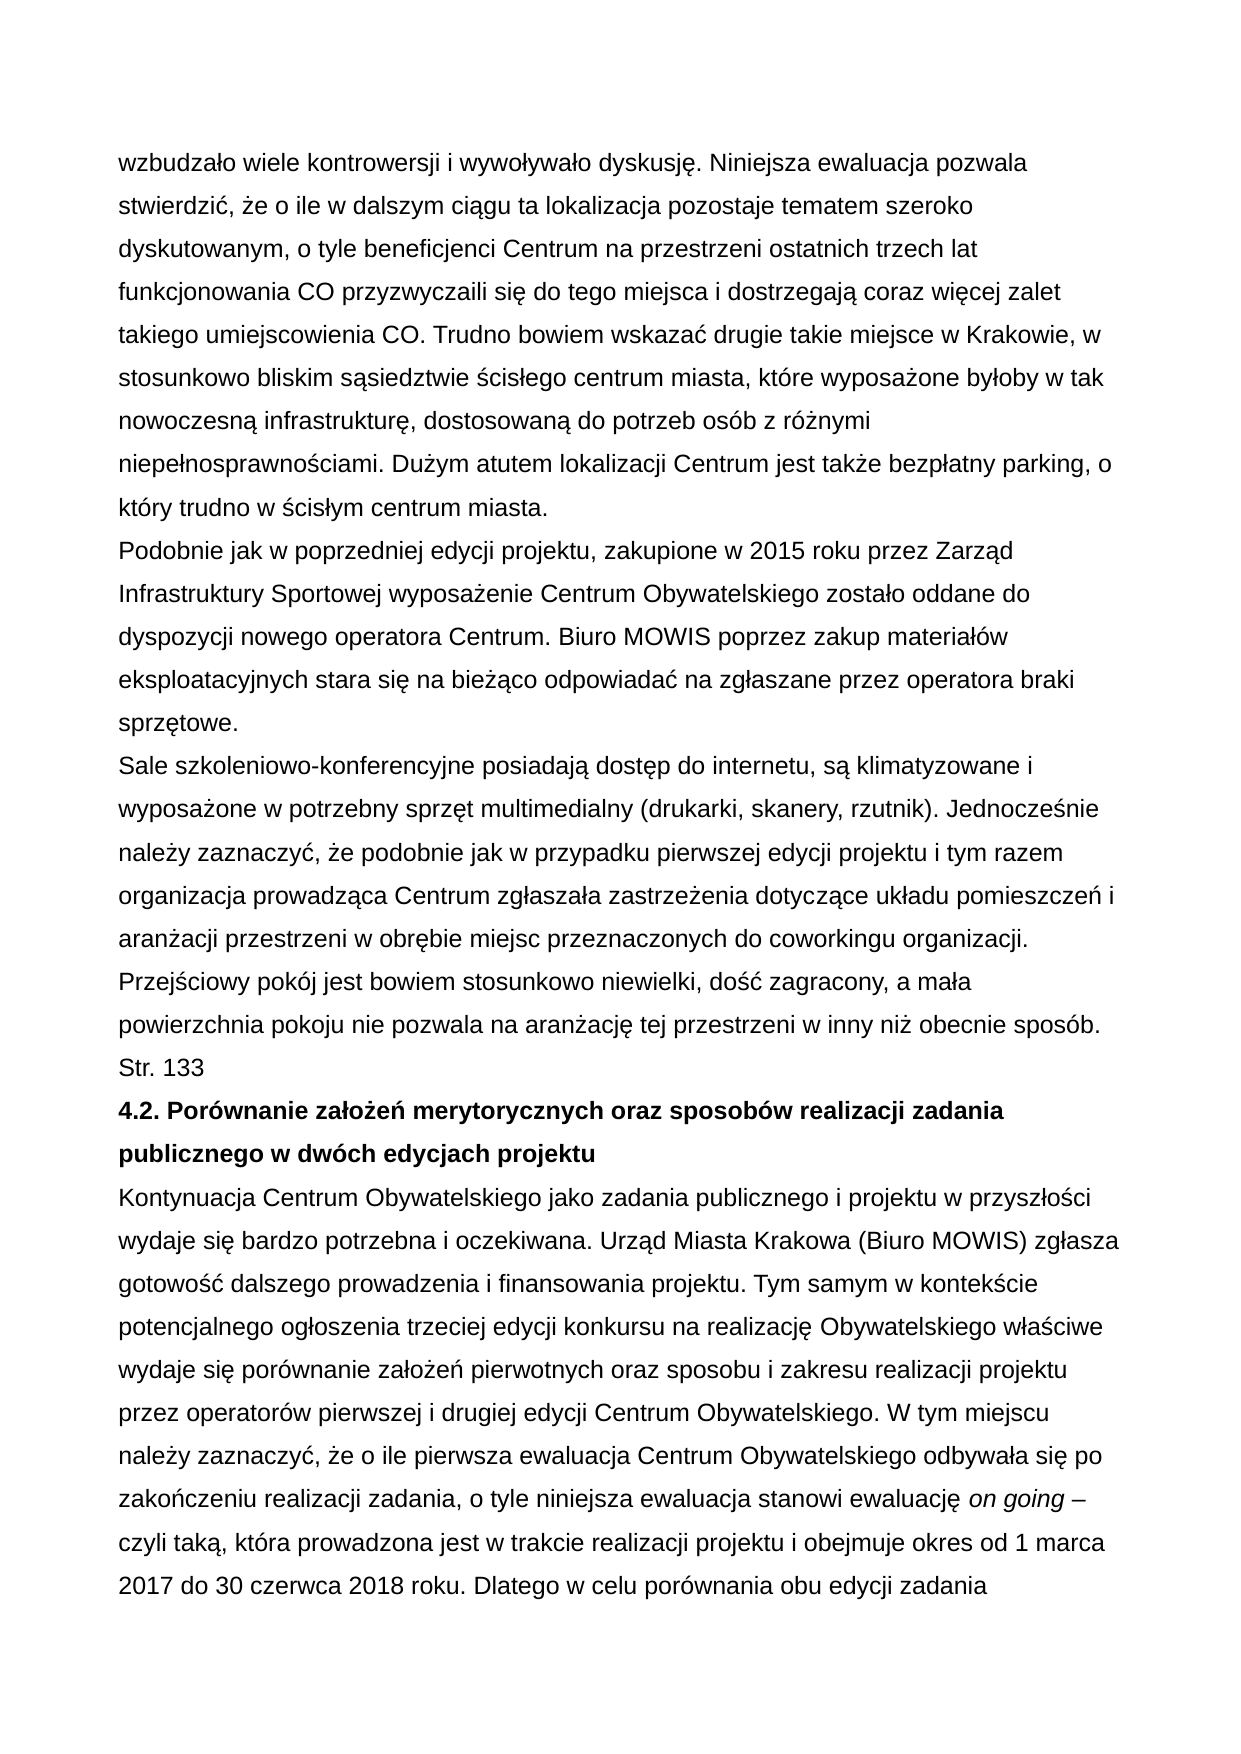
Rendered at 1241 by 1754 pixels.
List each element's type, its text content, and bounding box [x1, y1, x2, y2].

text Sale szkoleniowo-konferencyjne posiadają dostęp do internetu, są klimatyzowane i wyposażone w potrzebny sprzęt multimedialny (drukarki, skanery, rzutnik). Jednocześnie należy zaznaczyć, że podobnie jak w przypadku pierwszej edycji projektu i tym razem organizacja prowadząca Centrum zgłaszała zastrzeżenia dotyczące układu pomieszczeń i aranżacji przestrzeni w obrębie miejsc przeznaczonych do coworkingu organizacji. Przejściowy pokój jest bowiem stosunkowo niewielki, dość zagracony, a mała powierzchnia pokoju nie pozwala na aranżację tej przestrzeni w inny niż obecnie sposób. [118, 751, 1122, 1039]
text Podobnie jak w poprzedniej edycji projektu, zakupione w 2015 roku przez Zarząd Infrastruktury Sportowej wyposażenie Centrum Obywatelskiego zostało oddane do dyspozycji nowego operatora Centrum. Biuro MOWIS poprzez zakup materiałów eksploatacyjnych stara się na bieżąco odpowiadać na zgłaszane przez operatora braki sprzętowe. [118, 536, 1122, 737]
subtitle 4.2. Porównanie założeń merytorycznych oraz sposobów realizacji zadania publicznego w dwóch edycjach projektu [118, 1096, 1122, 1168]
text wzbudzało wiele kontrowersji i wywoływało dyskusję. Niniejsza ewaluacja pozwala stwierdzić, że o ile w dalszym ciągu ta lokalizacja pozostaje tematem szeroko dyskutowanym, o tyle beneficjenci Centrum na przestrzeni ostatnich trzech lat funkcjonowania CO przyzwyczaili się do tego miejsca i dostrzegają coraz więcej zalet takiego umiejscowienia CO. Trudno bowiem wskazać drugie takie miejsce w Krakowie, w stosunkowo bliskim sąsiedztwie ścisłego centrum miasta, które wyposażone byłoby w tak nowoczesną infrastrukturę, dostosowaną do potrzeb osób z różnymi niepełnosprawnościami. Dużym atutem lokalizacji Centrum jest także bezpłatny parking, o który trudno w ścisłym centrum miasta. [118, 148, 1122, 521]
text Kontynuacja Centrum Obywatelskiego jako zadania publicznego i projektu w przyszłości wydaje się bardzo potrzebna i oczekiwana. Urząd Miasta Krakowa (Biuro MOWIS) zgłasza gotowość dalszego prowadzenia i finansowania projektu. Tym samym w kontekście potencjalnego ogłoszenia trzeciej edycji konkursu na realizację Obywatelskiego właściwe wydaje się porównanie założeń pierwotnych oraz sposobu i zakresu realizacji projektu przez operatorów pierwszej i drugiej edycji Centrum Obywatelskiego. W tym miejscu należy zaznaczyć, że o ile pierwsza ewaluacja Centrum Obywatelskiego odbywała się po zakończeniu realizacji zadania, o tyle niniejsza ewaluacja stanowi ewaluację on going – czyli taką, która prowadzona jest w trakcie realizacji projektu i obejmuje okres od 1 marca 2017 do 30 czerwca 2018 roku. Dlatego w celu porównania obu edycji zadania [118, 1183, 1122, 1599]
text Str. 133 [118, 1053, 1122, 1082]
